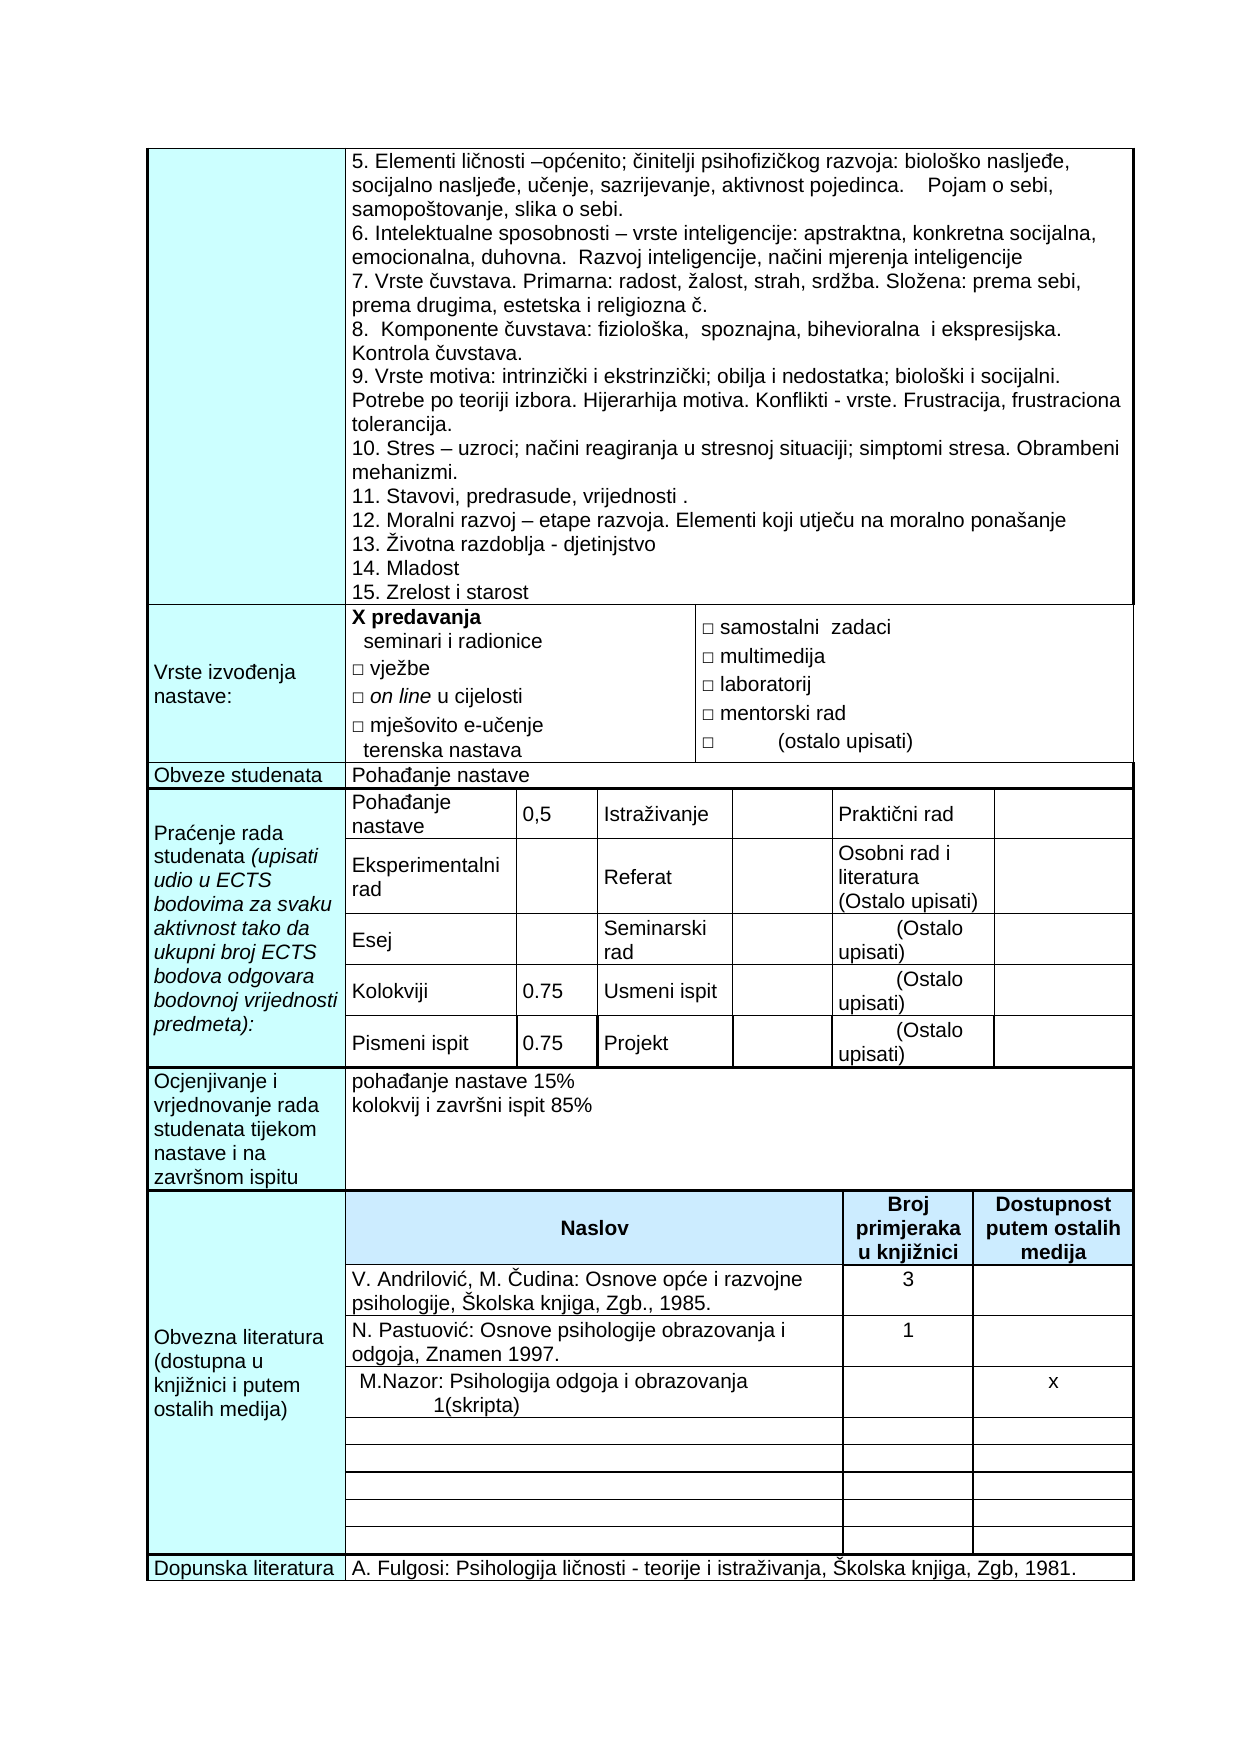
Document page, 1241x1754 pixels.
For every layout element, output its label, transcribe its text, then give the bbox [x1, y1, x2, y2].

table_cell [974, 1266, 1132, 1315]
table_cell [733, 965, 832, 1015]
table_cell Praćenje rada studenata (upisati udio u ECTS bodovima za svaku aktivnost tako da ukupni broj ECTS bodova odgovara bodovnoj vrijednosti predmeta): [149, 790, 345, 1066]
table_cell Dostupnost putem ostalih medija [974, 1192, 1132, 1264]
table_cell Naslov [346, 1192, 842, 1264]
table_cell Kolokviji [346, 965, 516, 1015]
table_cell Dopunska literatura [149, 1556, 345, 1580]
table_cell [733, 790, 832, 838]
table_cell [974, 1473, 1132, 1498]
table_cell 0.75 [517, 965, 597, 1015]
table_cell Obveze studenata [149, 763, 345, 787]
table_cell [844, 1527, 972, 1553]
table_cell [995, 914, 1132, 964]
table_cell Eksperimentalni rad [346, 839, 516, 913]
table_cell [346, 1527, 842, 1553]
table_cell Broj primjeraka u knjižnici [844, 1192, 972, 1264]
table_cell [974, 1445, 1132, 1471]
table_cell [517, 914, 597, 964]
table_cell 0,5 [517, 790, 597, 838]
table_cell Istraživanje [598, 790, 732, 838]
table_cell ☐ samostalni zadaci ☐ multimedija ☐ laboratorij ☐ mentorski rad ☐ (ostalo upisati) [696, 605, 1133, 762]
table_cell [844, 1473, 972, 1498]
table_cell 3 [844, 1266, 972, 1315]
table_cell Referat [598, 839, 732, 913]
table_cell Usmeni ispit [598, 965, 732, 1015]
table_cell Praktični rad [833, 790, 994, 838]
table_cell M.Nazor: Psihologija odgoja i obrazovanja 1(skripta) [346, 1367, 842, 1417]
table_cell [995, 965, 1132, 1015]
table_cell N. Pastuović: Osnove psihologije obrazovanja i odgoja, Znamen 1997. [346, 1316, 842, 1366]
table_cell 0.75 [518, 1016, 596, 1066]
table_cell Esej [346, 914, 516, 964]
table_cell [844, 1367, 972, 1417]
table_cell Ocjenjivanje i vrjednovanje rada studenata tijekom nastave i na završnom ispitu [149, 1069, 345, 1189]
table_cell [346, 1418, 842, 1444]
table_cell [844, 1445, 972, 1471]
table_cell Seminarski rad [598, 914, 732, 964]
table_cell Osobni rad i literatura (Ostalo upisati) [833, 839, 994, 913]
table_cell [346, 1500, 842, 1526]
table_cell [974, 1527, 1132, 1553]
table_cell [346, 1473, 842, 1498]
table_cell (Ostalo upisati) [833, 914, 994, 964]
table_cell [995, 839, 1132, 913]
table_cell [974, 1418, 1132, 1444]
table_cell Obvezna literatura (dostupna u knjižnici i putem ostalih medija) [149, 1192, 345, 1553]
table_cell (Ostalo upisati) [833, 1016, 993, 1066]
table_cell 5. Elementi ličnosti –općenito; činitelji psihofizičkog razvoja: biološko nasljeđe, socijalno nasljeđe, učenje, sazrijevanje, aktivnost pojedinca. Pojam o sebi, samopoštovanje, slika o sebi. 6. Intelektualne sposobnosti – vrste inteligencije: apstraktna, konkretna socijalna, emocionalna, duhovna. Razvoj inteligencije, načini mjerenja inteligencije 7. Vrste čuvstava. Primarna: radost, žalost, strah, srdžba. Složena: prema sebi, prema drugima, estetska i religiozna č. 8. Komponente čuvstava: fiziološka, spoznajna, bihevioralna i ekspresijska. Kontrola čuvstava. 9. Vrste motiva: intrinzički i ekstrinzički; obilja i nedostatka; biološki i socijalni. Potrebe po teoriji izbora. Hijerarhija motiva. Konflikti - vrste. Frustracija, frustraciona tolerancija. 10. Stres – uzroci; načini reagiranja u stresnoj situaciji; simptomi stresa. Obrambeni mehanizmi. 11. Stavovi, predrasude, vrijednosti . 12. Moralni razvoj – etape razvoja. Elementi koji utječu na moralno ponašanje 13. Životna razdoblja - djetinjstvo 14. Mladost 15. Zrelost i starost [346, 149, 1132, 604]
table_cell (Ostalo upisati) [833, 965, 994, 1015]
table_cell [974, 1316, 1132, 1366]
table_cell [974, 1500, 1132, 1526]
table_cell V. Andrilović, M. Čudina: Osnove opće i razvojne psihologije, Školska knjiga, Zgb., 1985. [346, 1265, 842, 1315]
table_cell [844, 1418, 972, 1444]
table_cell [733, 839, 832, 913]
table_cell X predavanja seminari i radionice ☐ vježbe ☐ on line u cijelosti ☐ mješovito e-učenje terenska nastava [346, 605, 695, 762]
table_cell [995, 790, 1132, 838]
table_cell [149, 149, 345, 604]
table_cell [733, 914, 832, 964]
table_cell pohađanje nastave 15% kolokvij i završni ispit 85% [346, 1069, 1132, 1189]
table_cell Projekt [599, 1016, 732, 1066]
table_cell x [974, 1367, 1132, 1417]
table_cell Pohađanje nastave [346, 790, 516, 838]
table_cell A. Fulgosi: Psihologija ličnosti - teorije i istraživanja, Školska knjiga, Zgb, 1981. [346, 1556, 1132, 1580]
table_cell [346, 1445, 842, 1471]
table_cell [844, 1500, 972, 1526]
table_cell [734, 1016, 831, 1066]
table_cell [995, 1016, 1132, 1066]
table_cell 1 [844, 1316, 972, 1366]
table_cell Pohađanje nastave [346, 763, 1132, 787]
table_cell [517, 839, 597, 913]
table_cell Pismeni ispit [346, 1016, 516, 1066]
table_cell Vrste izvođenja nastave: [149, 605, 345, 762]
